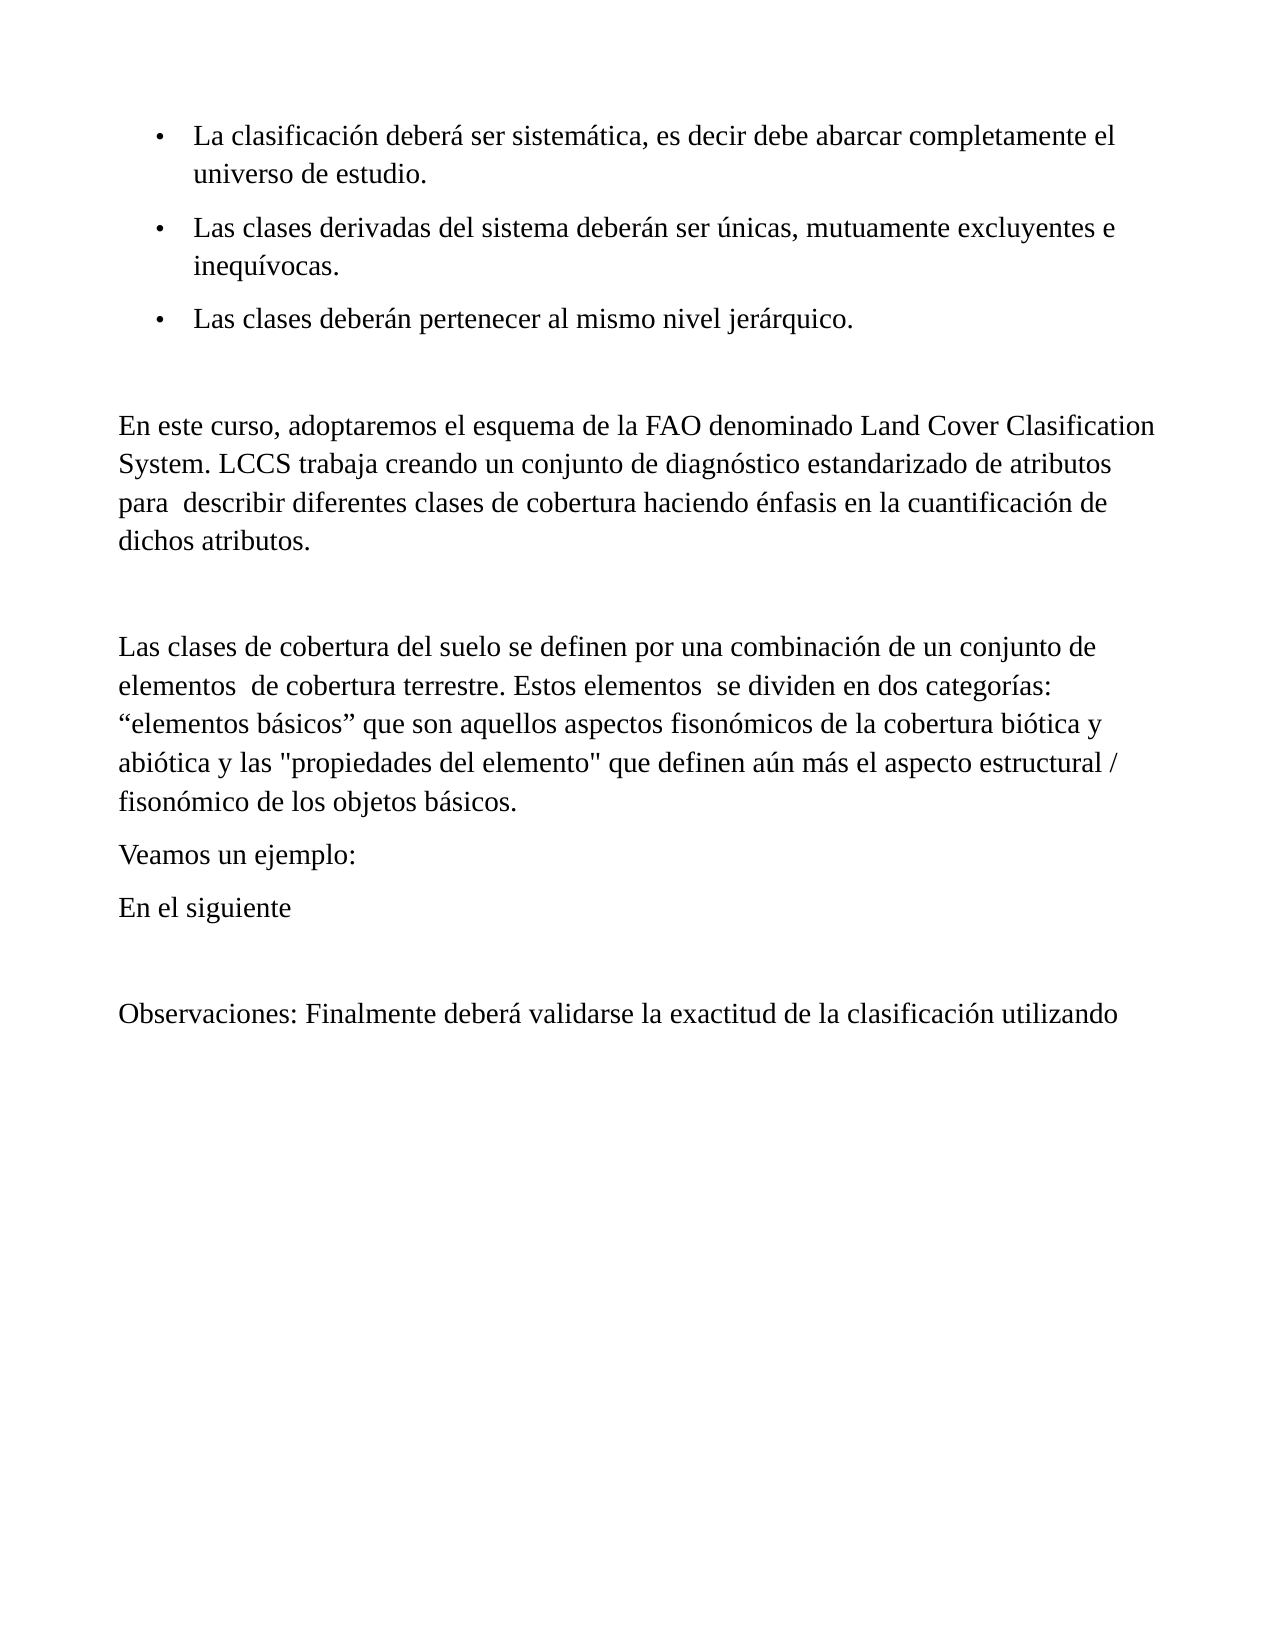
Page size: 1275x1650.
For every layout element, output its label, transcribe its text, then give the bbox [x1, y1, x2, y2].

text En el siguiente [118, 890, 1157, 923]
text Observaciones: Finalmente deberá validarse la exactitud de la clasificación utilizando [118, 996, 1157, 1030]
list Las clases derivadas del sistema deberán ser únicas, mutuamente excluyentes e inequívocas. [156, 210, 1157, 282]
text En este curso, adoptaremos el esquema de la FAO denominado Land Cover Clasification System. LCCS trabaja creando un conjunto de diagnóstico estandarizado de atributos para describir diferentes clases de cobertura haciendo énfasis en la cuantificación de dichos atributos. [118, 408, 1157, 557]
text Veamos un ejemplo: [118, 837, 1157, 870]
text Las clases de cobertura del suelo se definen por una combinación de un conjunto de elementos de cobertura terrestre. Estos elementos se dividen en dos categorías: “elementos básicos” que son aquellos aspectos fisonómicos de la cobertura biótica y abiótica y las "propiedades del elemento" que definen aún más el aspecto estructural / fisonómico de los objetos básicos. [118, 629, 1157, 817]
list La clasificación deberá ser sistemática, es decir debe abarcar completamente el universo de estudio. [156, 118, 1157, 190]
list Las clases deberán pertenecer al mismo nivel jerárquico. [156, 301, 1157, 335]
